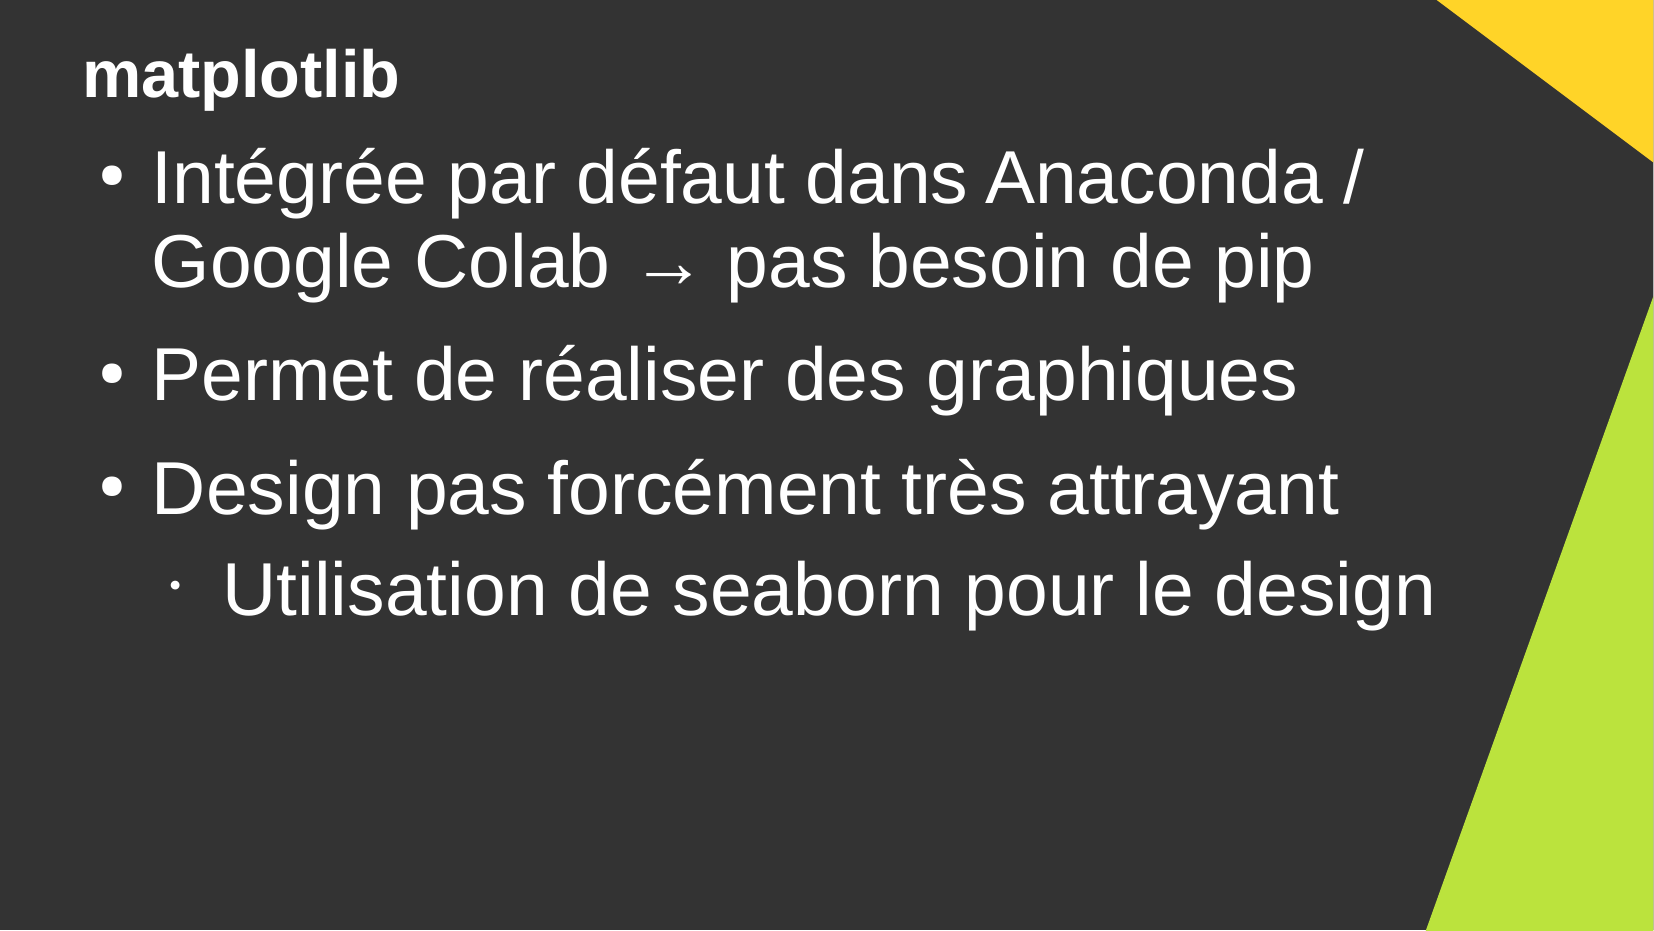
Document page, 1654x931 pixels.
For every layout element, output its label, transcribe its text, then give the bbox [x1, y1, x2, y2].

text_box [1425, 294, 1654, 931]
title matplotlib [82, 37, 1571, 115]
text_box [1436, 0, 1654, 163]
list Intégrée par défaut dans Anaconda / Google Colab → pas besoin de pip Permet de réaliser des graphiques Design pas forcément très attrayant Utilisation de seaborn pour le design [80, 135, 1560, 697]
